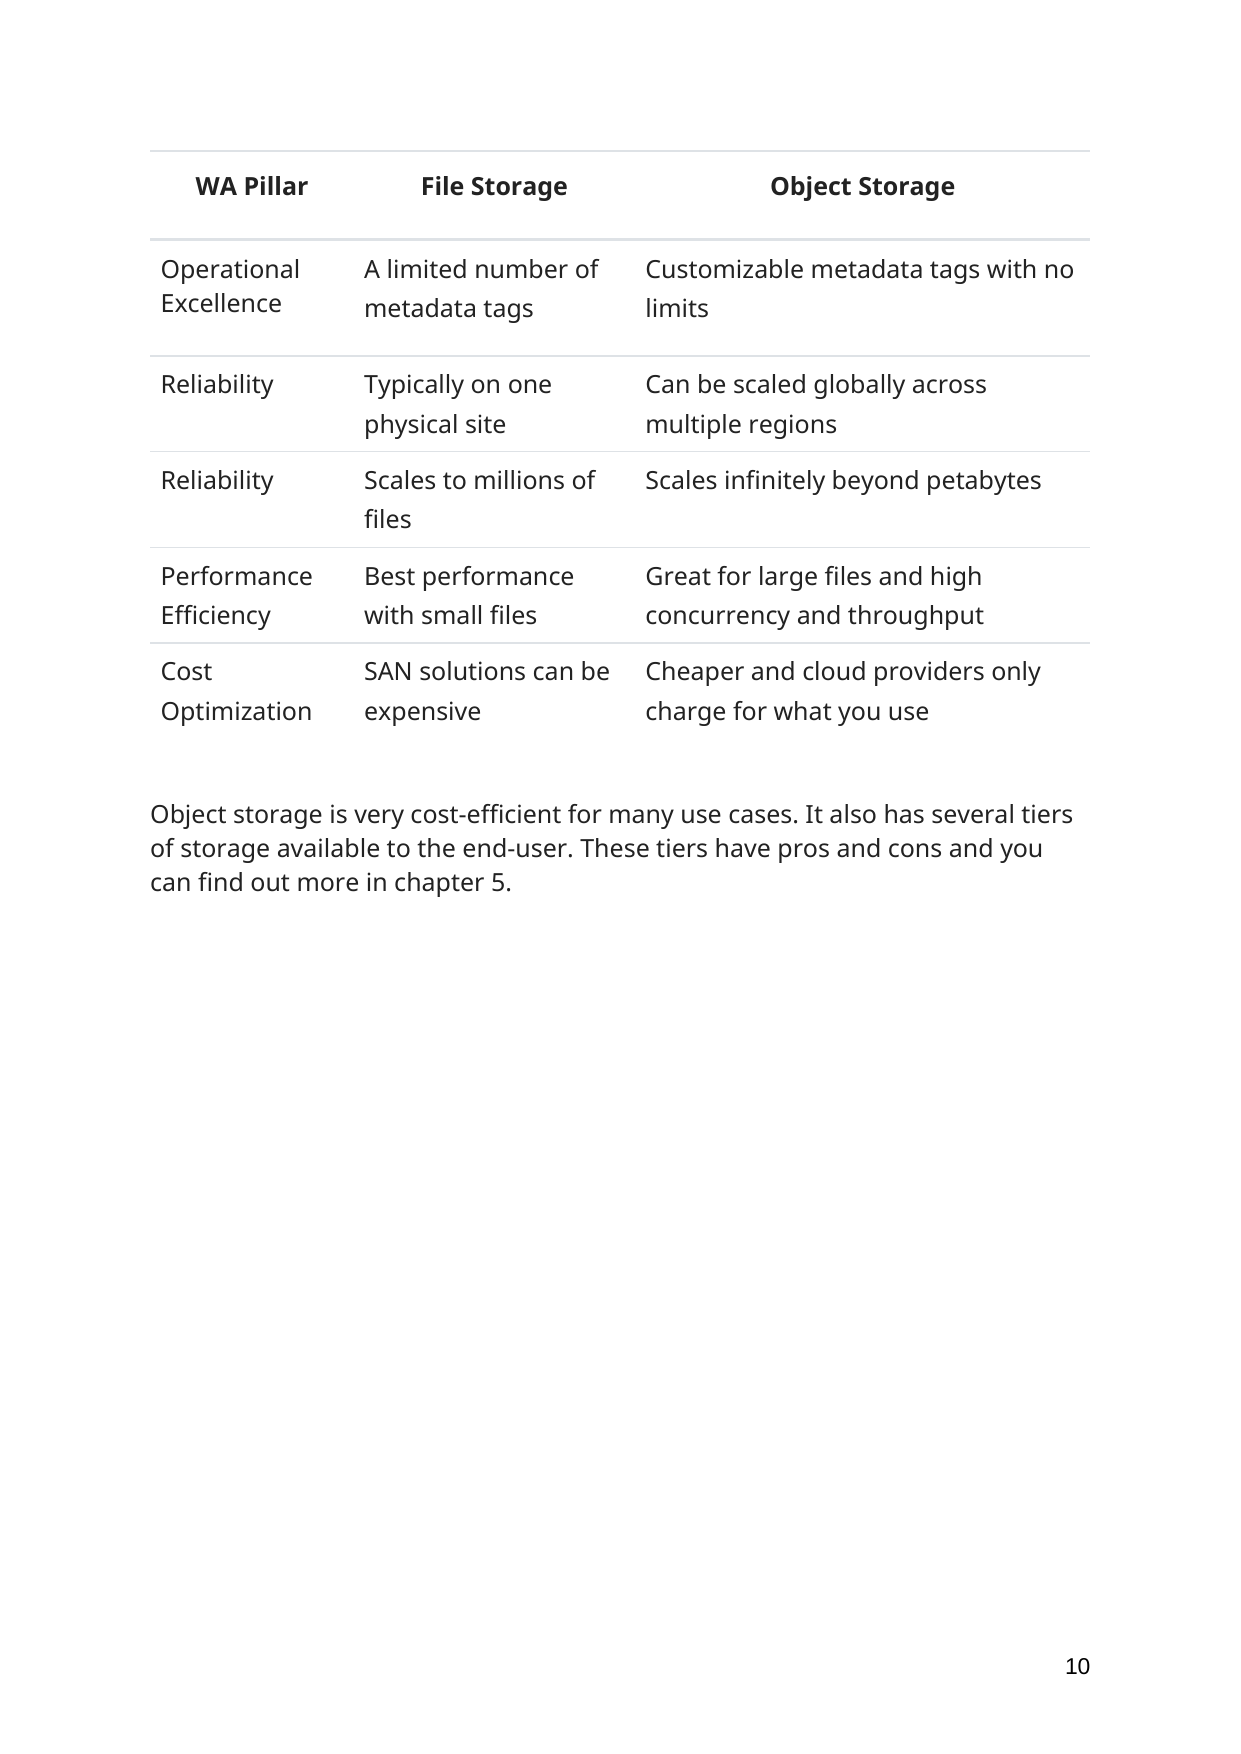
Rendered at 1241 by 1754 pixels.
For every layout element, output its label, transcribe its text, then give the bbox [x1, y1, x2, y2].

table_cell Reliability [150, 452, 353, 546]
table_cell Performance Efficiency [150, 548, 353, 642]
text Object storage is very cost-efficient for many use cases. It also has several tiers of storage available to the end-user. These tiers have pros and cons and you can find out more in chapter 5. [150, 797, 1090, 899]
table_header WA Pillar [150, 152, 353, 238]
table_cell Typically on one physical site [354, 357, 635, 451]
table_cell Customizable metadata tags with no limits [635, 241, 1090, 355]
table_cell Reliability [150, 357, 353, 451]
table_cell Great for large files and high concurrency and throughput [635, 548, 1090, 642]
table_cell Cheaper and cloud providers only charge for what you use [635, 644, 1090, 738]
table_cell Best performance with small files [354, 548, 635, 642]
table_cell Operational Excellence [150, 241, 353, 355]
table_cell Can be scaled globally across multiple regions [635, 357, 1090, 451]
table_cell Cost Optimization [150, 644, 353, 738]
table_cell A limited number of metadata tags [354, 241, 635, 355]
table_cell SAN solutions can be expensive [354, 644, 635, 738]
table_header File Storage [354, 152, 635, 238]
table_cell Scales to millions of files [354, 452, 635, 546]
table_cell Scales infinitely beyond petabytes [635, 452, 1090, 546]
table_header Object Storage [635, 152, 1090, 238]
